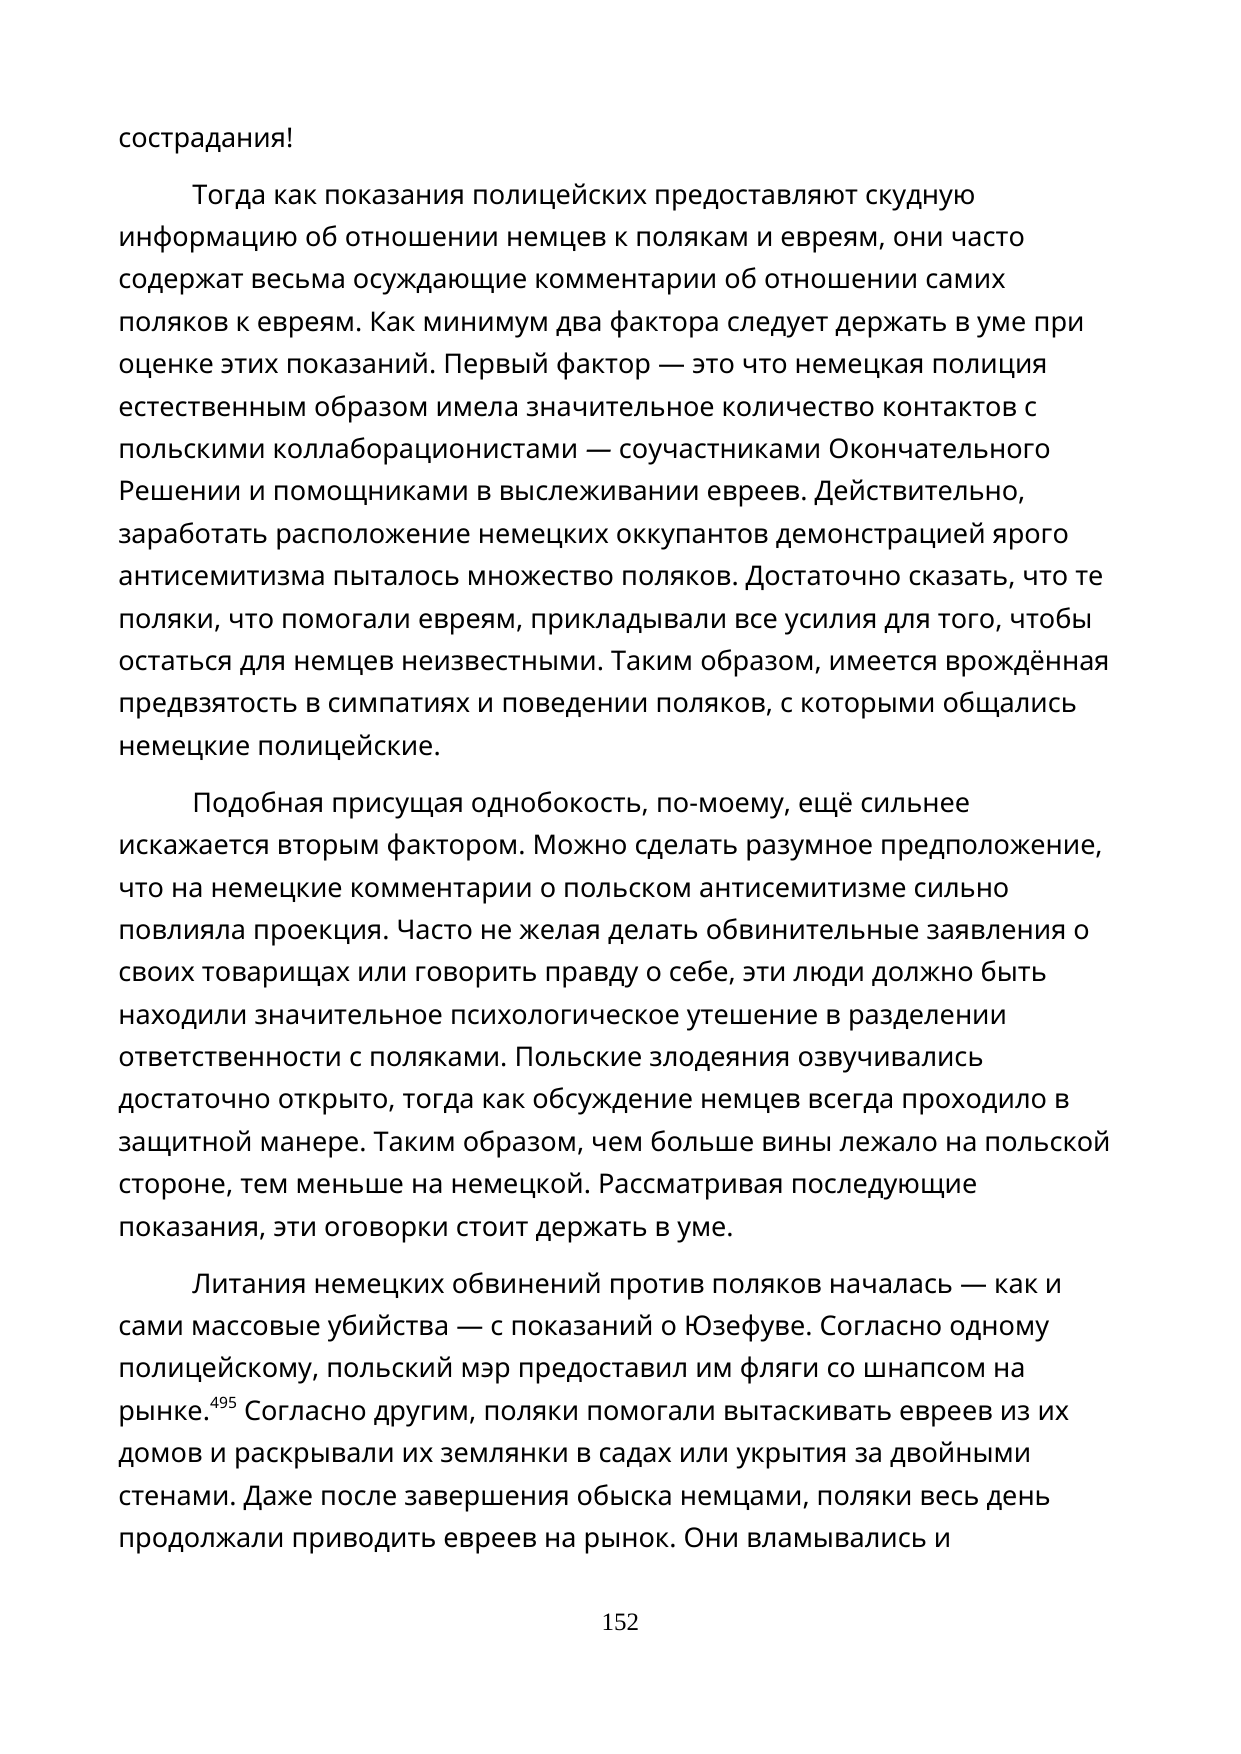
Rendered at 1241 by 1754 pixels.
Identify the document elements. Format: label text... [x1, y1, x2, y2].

text Подобная присущая однобокость, по-моему, ещё сильнее искажается вторым фактором. Можно сделать разумное предположение, что на немецкие комментарии о польском антисемитизме сильно повлияла проекция. Часто не желая делать обвинительные заявления о своих товарищах или говорить правду о себе, эти люди должно быть находили значительное психологическое утешение в разделении ответственности с поляками. Польские злодеяния озвучивались достаточно открыто, тогда как обсуждение немцев всегда проходило в защитной манере. Таким образом, чем больше вины лежало на польской стороне, тем меньше на немецкой. Рассматривая последующие показания, эти оговорки стоит держать в уме. [118, 783, 1122, 1244]
text сострадания! [118, 118, 1122, 155]
text Литания немецких обвинений против поляков началась — как и сами массовые убийства — с показаний о Юзефуве. Согласно одному полицейскому, польский мэр предоставил им фляги со шнапсом на рынке. Согласно другим, поляки помогали вытаскивать евреев из их домов и раскрывали их землянки в садах или укрытия за двойными стенами. Даже после завершения обыска немцами, поляки весь день продолжали приводить евреев на рынок. Они вламывались и [118, 1264, 1122, 1555]
text Тогда как показания полицейских предоставляют скудную информацию об отношении немцев к полякам и евреям, они часто содержат весьма осуждающие комментарии об отношении самих поляков к евреям. Как минимум два фактора следует держать в уме при оценке этих показаний. Первый фактор — это что немецкая полиция естественным образом имела значительное количество контактов с польскими коллаборационистами — соучастниками Окончательного Решении и помощниками в выслеживании евреев. Действительно, заработать расположение немецких оккупантов демонстрацией ярого антисемитизма пыталось множество поляков. Достаточно сказать, что те поляки, что помогали евреям, прикладывали все усилия для того, чтобы остаться для немцев неизвестными. Таким образом, имеется врождённая предвзятость в симпатиях и поведении поляков, с которыми общались немецкие полицейские. [118, 175, 1122, 763]
